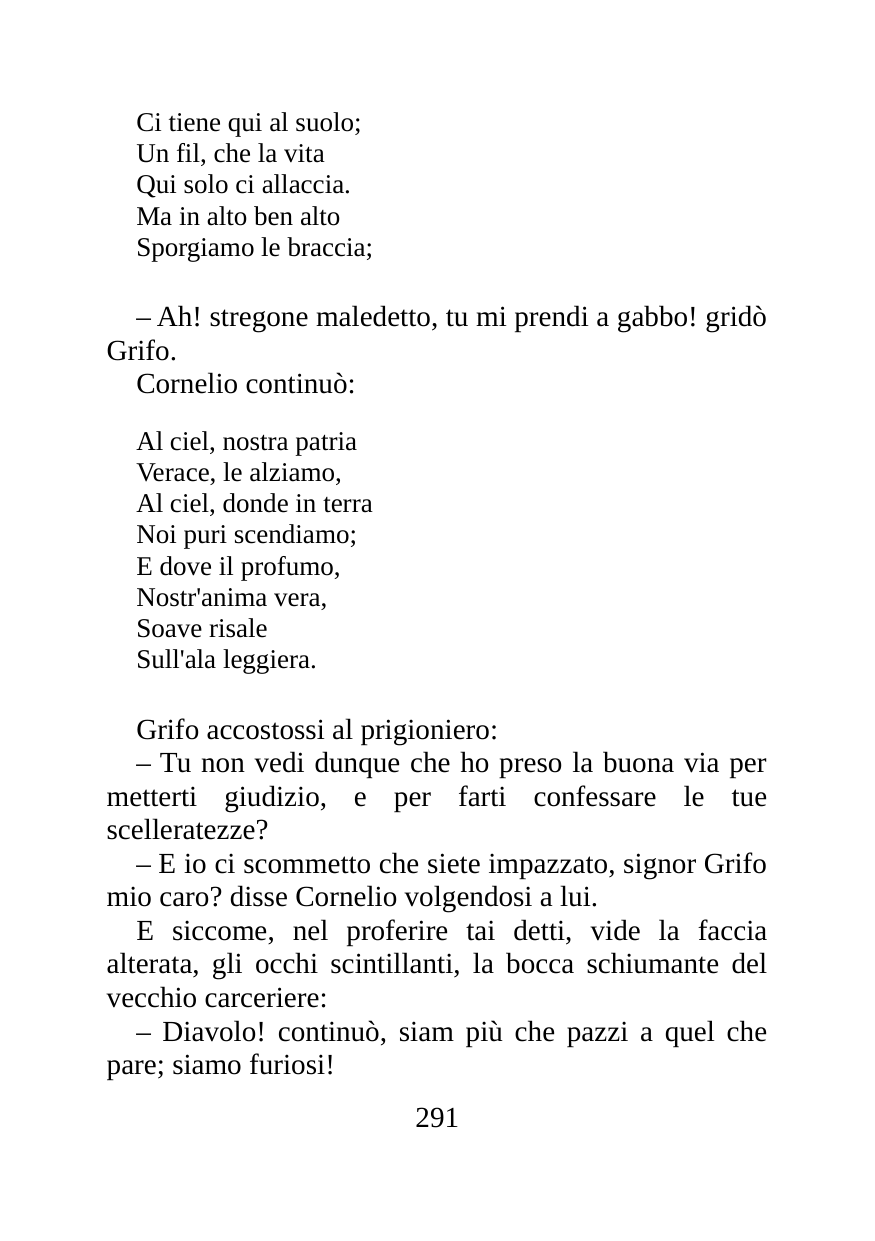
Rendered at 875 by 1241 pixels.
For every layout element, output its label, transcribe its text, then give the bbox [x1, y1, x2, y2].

text Sull'ala leggiera. [106, 643, 768, 674]
text ‒ E io ci scommetto che siete impazzato, signor Grifo mio caro? disse Cornelio volgendosi a lui. [106, 846, 768, 913]
text Al ciel, nostra patria [106, 425, 768, 456]
text Noi puri scendiamo; [106, 519, 768, 550]
text Soave risale [106, 612, 768, 643]
text ‒ Tu non vedi dunque che ho preso la buona via per metterti giudizio, e per farti confessare le tue scelleratezze? [106, 745, 768, 846]
text Ma in alto ben alto [106, 200, 768, 231]
text Ci tiene qui al suolo; [106, 106, 768, 137]
text Verace, le alziamo, [106, 456, 768, 487]
text Nostr'anima vera, [106, 581, 768, 612]
text ‒ Diavolo! continuò, siam più che pazzi a quel che pare; siamo furiosi! [106, 1014, 768, 1081]
text Un fil, che la vita [106, 137, 768, 169]
text ‒ Ah! stregone maledetto, tu mi prendi a gabbo! gridò Grifo. [106, 299, 768, 367]
text E siccome, nel proferire tai detti, vide la faccia alterata, gli occhi scintillanti, la bocca schiumante del vecchio carceriere: [106, 913, 768, 1014]
text Grifo accostossi al prigioniero: [106, 712, 768, 745]
text Sporgiamo le braccia; [106, 231, 768, 262]
text Qui solo ci allaccia. [106, 169, 768, 200]
text Cornelio continuò: [106, 367, 768, 400]
text E dove il profumo, [106, 550, 768, 581]
text Al ciel, donde in terra [106, 487, 768, 519]
